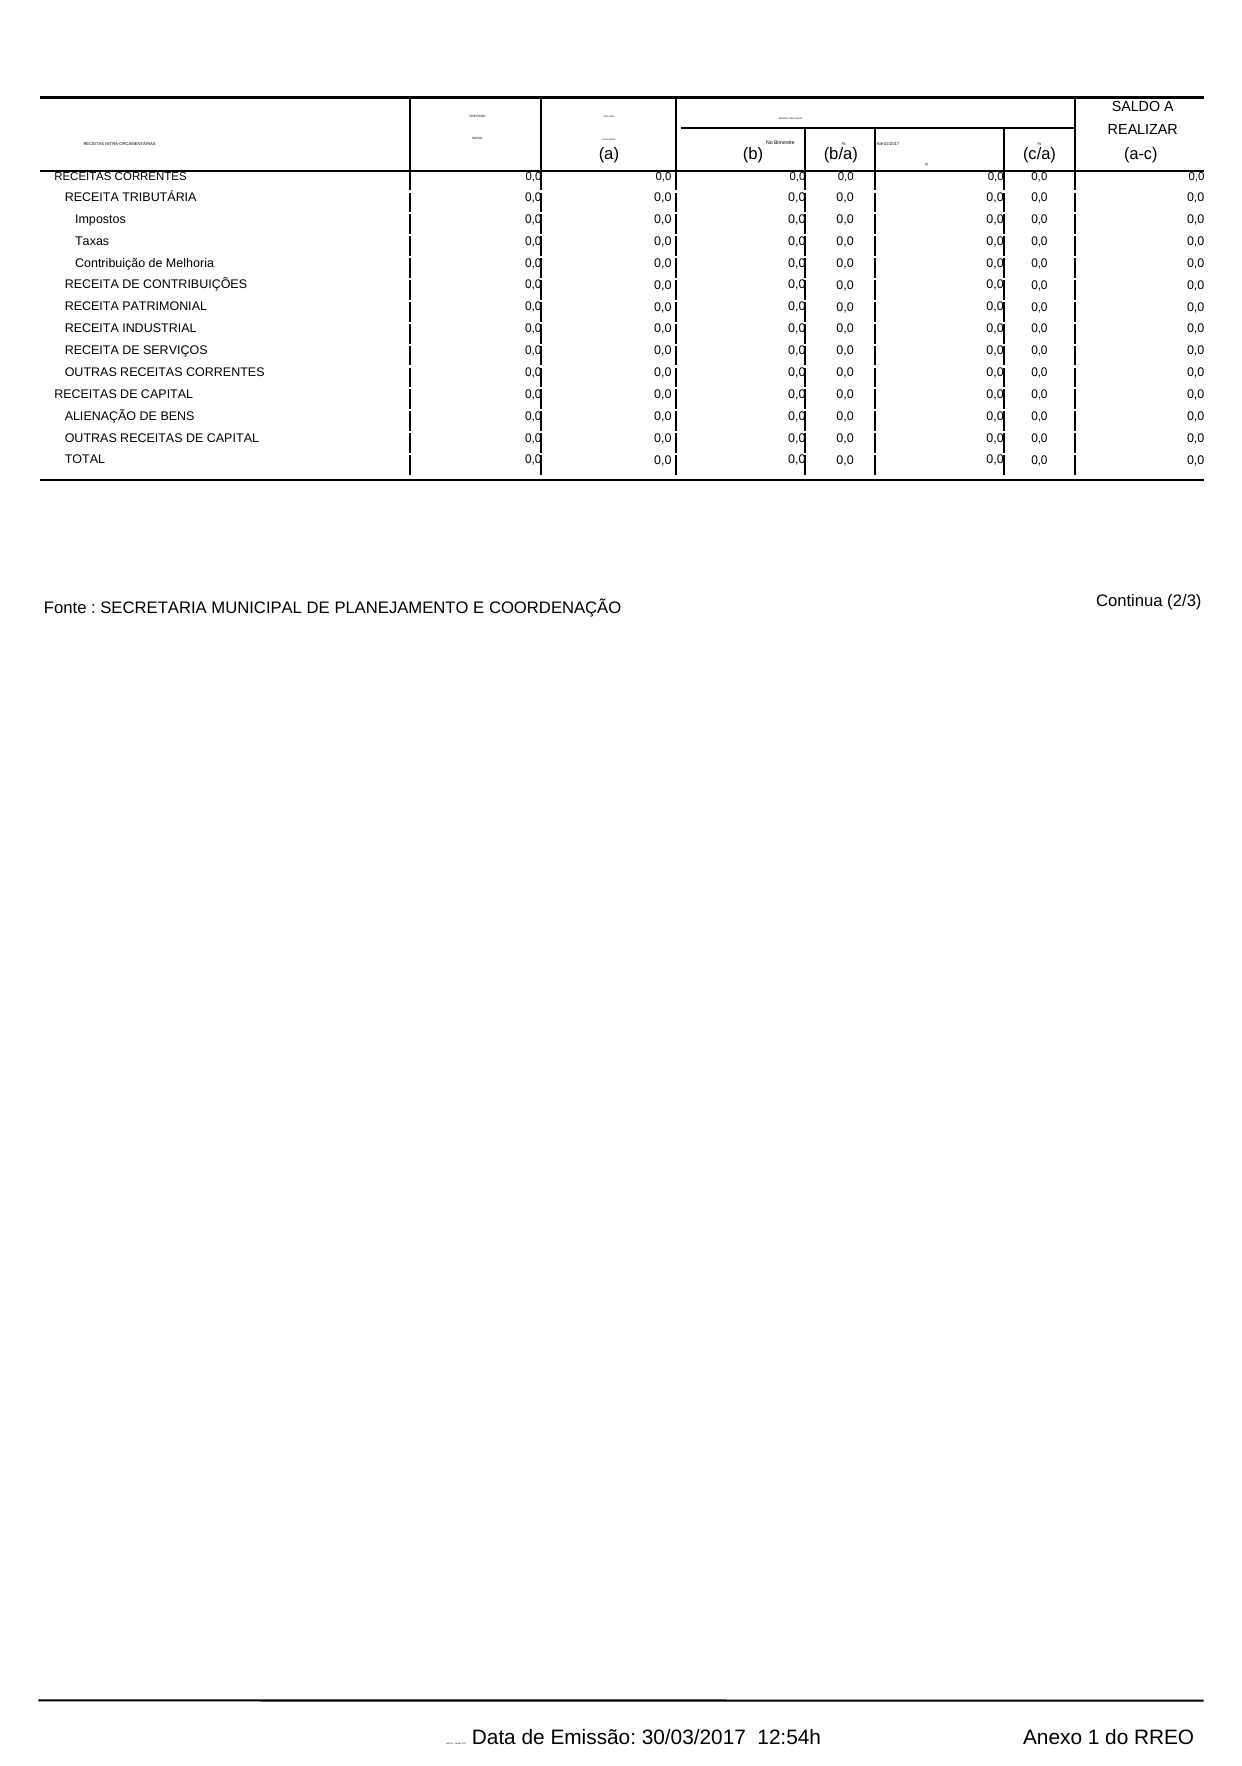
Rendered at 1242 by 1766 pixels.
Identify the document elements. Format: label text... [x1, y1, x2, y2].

table_cell [876, 226, 977, 234]
table_cell [677, 127, 681, 137]
table_cell 0,0 [517, 401, 541, 423]
table_cell [1005, 291, 1074, 300]
table_cell [1076, 335, 1204, 343]
table_cell [875, 475, 977, 479]
table_cell 0,0 [542, 346, 675, 357]
table_cell 0,0 [681, 423, 805, 444]
table_cell [542, 357, 675, 365]
table_cell 0,0 [542, 433, 675, 444]
table_cell [876, 335, 977, 343]
table_cell 0,0 [1076, 433, 1204, 444]
table_cell 0,0 [1005, 236, 1074, 248]
table_header [542, 99, 675, 114]
table_cell 0,0 [1005, 411, 1074, 423]
table_cell 0,0 [681, 357, 805, 379]
table_cell [411, 146, 517, 163]
table_cell [681, 120, 805, 127]
table_cell 0,0 [977, 291, 1003, 313]
table_cell [876, 236, 977, 248]
table_cell 0,0 [517, 357, 541, 379]
table_cell 0,0 [806, 433, 874, 444]
table_cell [876, 214, 977, 226]
table_cell 0,0 [806, 258, 874, 269]
table_cell [1005, 357, 1074, 365]
table_cell [411, 313, 517, 322]
table_cell OUTRAS RECEITAS CORRENTES [40, 357, 410, 379]
table_cell 0,0 [1076, 193, 1204, 204]
table_cell [977, 466, 1003, 475]
table_cell 0,0 [806, 214, 874, 226]
table_cell 0,0 [1076, 302, 1204, 313]
table_cell 0,0 [681, 204, 805, 226]
table_cell [411, 324, 517, 335]
table_cell [411, 455, 517, 466]
table_cell [411, 389, 517, 401]
table_cell 0,0 [542, 302, 675, 313]
table_cell [517, 120, 540, 127]
table_cell 0,0 [1076, 455, 1204, 466]
table_cell [876, 129, 977, 137]
table_cell [805, 475, 874, 479]
table_cell [876, 280, 977, 291]
table_cell Contribuição de Melhoria [40, 248, 410, 269]
table_cell [411, 291, 517, 300]
table_cell [1076, 466, 1204, 475]
table_cell Impostos [40, 204, 410, 226]
table_cell 0,0 [1005, 368, 1074, 379]
table_cell 0,0 [681, 401, 805, 423]
table_cell [876, 346, 977, 357]
table_cell [542, 120, 675, 127]
table_cell [876, 248, 977, 256]
table_cell [681, 466, 804, 475]
table_cell [411, 236, 517, 248]
table_cell [411, 226, 517, 234]
table_cell RECEITAS INTRA-ORÇAMENTÁRIAS [40, 140, 409, 146]
table_cell [876, 291, 977, 300]
table_cell [411, 466, 517, 475]
table_cell [411, 172, 517, 182]
table_cell [411, 140, 517, 146]
table_cell RECEITA DE SERVIÇOS [40, 335, 410, 357]
table_cell [411, 445, 517, 453]
table_cell 0,0 [1076, 236, 1204, 248]
table_cell ALIENAÇÃO DE BENS [40, 401, 410, 423]
table_cell [411, 127, 517, 137]
table_cell 0,0 [806, 302, 874, 313]
table_cell [1005, 335, 1074, 343]
table_cell (b/a) [806, 146, 874, 163]
table_cell [410, 475, 517, 479]
table_cell [806, 423, 874, 431]
table_cell [40, 466, 409, 475]
table_cell 0,0 [517, 248, 541, 269]
table_cell [1005, 379, 1074, 387]
table_cell 0,0 [977, 379, 1003, 401]
table_cell 0,0 [1005, 280, 1074, 291]
table_cell [1004, 120, 1074, 127]
table_cell TOTAL [40, 445, 410, 466]
table_cell 0,0 [517, 291, 541, 313]
table_cell 0,0 [542, 214, 675, 226]
table_header [681, 99, 805, 114]
table_cell [411, 433, 517, 444]
table_cell [1004, 475, 1075, 479]
table_cell [977, 146, 1003, 163]
table_cell 0,0 [542, 411, 675, 423]
table_cell [677, 346, 681, 357]
table_cell [411, 270, 517, 278]
table_cell 0,0 [977, 423, 1003, 444]
table_cell [411, 258, 517, 269]
table_cell 0,0 [1005, 433, 1074, 444]
table_cell [876, 433, 977, 444]
table_cell [1005, 313, 1074, 322]
table_cell [806, 226, 874, 234]
table_cell [1076, 313, 1204, 322]
table_cell [977, 475, 1003, 479]
table_cell [806, 335, 874, 343]
table_cell 0,0 [806, 368, 874, 379]
table_cell 0,0 [806, 411, 874, 423]
table_cell (a-c) [1076, 146, 1204, 163]
table_cell [806, 204, 874, 212]
table_cell [1005, 423, 1074, 431]
table_cell [806, 270, 874, 278]
table_cell [677, 324, 681, 335]
table_cell [876, 379, 977, 387]
table_cell 0,0 [1076, 280, 1204, 291]
table_cell 0,0 [681, 335, 805, 357]
table_cell [542, 204, 675, 212]
table_cell [411, 280, 517, 291]
table_cell [876, 466, 977, 475]
table_cell [977, 120, 1003, 127]
table_cell [806, 129, 874, 137]
table_header [805, 99, 874, 114]
table_cell 0,0 [1005, 258, 1074, 269]
table_cell Até 02/2017 [876, 140, 977, 146]
table_cell 0,0 [1076, 214, 1204, 226]
table_cell [411, 120, 517, 127]
table_cell 0,0 [542, 236, 675, 248]
table_cell [677, 411, 681, 423]
table_cell 0,0 [1005, 214, 1074, 226]
table_cell [542, 445, 675, 453]
table_cell [411, 357, 517, 365]
table_cell [1076, 204, 1204, 212]
table_cell 0,0 [977, 182, 1003, 204]
table_cell [542, 226, 675, 234]
table_cell 0,0 [542, 368, 675, 379]
table_cell [411, 302, 517, 313]
text SIGFIS - Versão 2017 Data de Emissão: 30/03/2017 12:54h Anexo 1 do RREO [446, 1725, 1198, 1749]
table_cell [40, 120, 409, 127]
table_cell 0,0 [806, 280, 874, 291]
table_cell 0,0 [681, 226, 805, 248]
table_cell [411, 204, 517, 212]
table_cell [1005, 226, 1074, 234]
table_cell RECEITA TRIBUTÁRIA [40, 182, 410, 204]
table_cell [806, 182, 874, 190]
table_cell 0,0 [1076, 258, 1204, 269]
table_cell 0,0 [1005, 324, 1074, 335]
table_cell [1005, 248, 1074, 256]
table_cell [517, 466, 540, 475]
table_cell [411, 193, 517, 204]
table_cell [805, 120, 874, 127]
table_cell [411, 401, 517, 409]
table_cell [411, 411, 517, 423]
table_cell 0,0 [806, 324, 874, 335]
table_cell [411, 379, 517, 387]
table_cell [677, 236, 681, 248]
table_cell REALIZAR [1076, 120, 1204, 137]
table_cell [542, 140, 675, 146]
table_cell [677, 193, 681, 204]
table_cell [806, 313, 874, 322]
table_cell [876, 270, 977, 278]
table_cell [1076, 401, 1204, 409]
table_cell [542, 127, 675, 137]
table_cell 0,0 [542, 455, 675, 466]
table_cell [411, 214, 517, 226]
table_cell 0,0 [542, 258, 675, 269]
table_cell [875, 120, 977, 127]
table_cell 0,0 [517, 335, 541, 357]
table_cell 0,0 [977, 226, 1003, 248]
table_cell [542, 182, 675, 190]
table_cell 0,0 [681, 379, 805, 401]
table_cell RECEITA PATRIMONIAL [40, 291, 410, 313]
table_cell 0,0 [681, 291, 805, 313]
table_cell [806, 401, 874, 409]
table_cell [542, 466, 675, 475]
table_cell [806, 357, 874, 365]
table_header [1004, 99, 1074, 114]
table_cell RECEITAS CORRENTES [40, 172, 409, 182]
table_cell 0,0 [517, 172, 540, 182]
table_cell 0,0 [1076, 172, 1204, 182]
table_cell % [806, 140, 874, 146]
table_cell [806, 248, 874, 256]
table_cell 0,0 [517, 182, 541, 204]
table_cell [876, 389, 977, 401]
table_cell 0,0 [977, 204, 1003, 226]
table_cell [876, 302, 977, 313]
table_cell [40, 475, 410, 479]
table_cell OUTRAS RECEITAS DE CAPITAL [40, 423, 410, 444]
table_cell [542, 248, 675, 256]
table_cell [411, 368, 517, 379]
table_cell 0,0 [542, 324, 675, 335]
table_cell [677, 280, 681, 291]
table_cell 0,0 [1076, 324, 1204, 335]
table_cell [977, 140, 1003, 146]
text Fonte : SECRETARIA MUNICIPAL DE PLANEJAMENTO E COORDENAÇÃO Continua (2/3) [44, 591, 1204, 619]
table_cell [876, 368, 977, 379]
table_cell No Bimestre [681, 140, 804, 146]
table_header [875, 99, 977, 114]
table_cell 0,0 [681, 445, 805, 466]
table_cell [542, 335, 675, 343]
table_cell 0,0 [1076, 411, 1204, 423]
table_cell [806, 445, 874, 453]
table_cell [542, 291, 675, 300]
table_cell [876, 445, 977, 453]
table_cell 0,0 [977, 401, 1003, 423]
table_cell 0,0 [977, 248, 1003, 269]
table_cell 0,0 [806, 236, 874, 248]
table_cell 0,0 [806, 455, 874, 466]
table_cell [542, 313, 675, 322]
table_cell (b) [681, 146, 804, 163]
table_cell 0,0 [542, 280, 675, 291]
table_cell [40, 146, 409, 163]
table_cell [1076, 379, 1204, 387]
table_cell 0,0 [1076, 389, 1204, 401]
table_cell 0,0 [977, 335, 1003, 357]
table_cell 0,0 [977, 270, 1003, 291]
table_cell [1005, 445, 1074, 453]
table_cell [876, 455, 977, 466]
table_cell (c/a) [1005, 146, 1074, 163]
table_cell RECEITA DE CONTRIBUIÇÕES [40, 270, 410, 291]
table_cell (a) [542, 146, 675, 163]
table_cell [806, 466, 874, 475]
table_cell [1076, 140, 1204, 146]
table_cell [876, 172, 977, 182]
table_cell [876, 411, 977, 423]
table_cell [411, 182, 517, 190]
table_cell [806, 379, 874, 387]
table_cell [876, 423, 977, 431]
table_cell [40, 127, 409, 137]
table_cell 0,0 [977, 445, 1003, 466]
table_header SALDO A [1076, 99, 1204, 114]
table_cell % [1005, 140, 1074, 146]
table_cell [411, 335, 517, 343]
table_cell 0,0 [681, 182, 805, 204]
table_cell [411, 423, 517, 431]
table_cell 0,0 [517, 379, 541, 401]
table_cell [677, 214, 681, 226]
table_cell 0,0 [1005, 346, 1074, 357]
table_cell 0,0 [681, 172, 804, 182]
table_cell [1076, 182, 1204, 190]
table_header [411, 99, 517, 114]
table_cell [542, 423, 675, 431]
table_cell [411, 346, 517, 357]
table_cell [677, 455, 681, 466]
table_cell [681, 129, 804, 137]
table_cell [542, 270, 675, 278]
table_cell [876, 258, 977, 269]
table_cell [876, 401, 977, 409]
table_cell [542, 379, 675, 387]
table_header [517, 99, 540, 114]
table_cell RECEITA INDUSTRIAL [40, 313, 410, 335]
table_cell [1075, 475, 1204, 479]
table_cell 0,0 [681, 270, 805, 291]
table_cell 0,0 [977, 357, 1003, 379]
table_cell 0,0 [1076, 346, 1204, 357]
table_cell 0,0 [1005, 455, 1074, 466]
table_cell [677, 146, 681, 163]
table_cell [1076, 226, 1204, 234]
table_cell [1076, 445, 1204, 453]
table_cell Taxas [40, 226, 410, 248]
table_cell [1005, 204, 1074, 212]
table_cell [517, 475, 541, 479]
table_cell 0,0 [806, 389, 874, 401]
table_cell 0,0 [542, 193, 675, 204]
table_cell [677, 389, 681, 401]
table_header [677, 99, 681, 114]
table_cell [1005, 129, 1074, 137]
table_cell [876, 313, 977, 322]
table_cell [876, 357, 977, 365]
table_header [977, 99, 1003, 114]
table_cell 0,0 [1005, 389, 1074, 401]
table_cell [681, 475, 805, 479]
table_header [40, 99, 409, 114]
table_cell [1076, 423, 1204, 431]
table_cell [1005, 401, 1074, 409]
table_cell 0,0 [681, 248, 805, 269]
table_cell [677, 302, 681, 313]
table_cell 0,0 [1005, 193, 1074, 204]
table_cell RECEITAS DE CAPITAL [40, 379, 410, 401]
table_cell [542, 401, 675, 409]
table_cell 0,0 [1005, 302, 1074, 313]
table_cell [806, 291, 874, 300]
table_cell 0,0 [977, 172, 1003, 182]
table_cell [517, 140, 540, 146]
table_cell [1076, 248, 1204, 256]
table_cell [677, 258, 681, 269]
table_cell 0,0 [806, 346, 874, 357]
table_cell [977, 129, 1003, 137]
table_cell 0,0 [542, 172, 675, 182]
table_cell [1076, 270, 1204, 278]
table_cell [677, 433, 681, 444]
table_cell [876, 146, 977, 163]
table_cell [876, 193, 977, 204]
table_cell 0,0 [681, 313, 805, 335]
table_cell [1005, 182, 1074, 190]
table_cell 0,0 [517, 313, 541, 335]
table_cell [677, 368, 681, 379]
table_cell 0,0 [806, 172, 874, 182]
table_cell 0,0 [517, 226, 541, 248]
table_cell 0,0 [1076, 368, 1204, 379]
table_cell [517, 146, 540, 163]
table_cell [1005, 466, 1074, 475]
table_cell 0,0 [517, 445, 541, 466]
table_cell 0,0 [517, 423, 541, 444]
table_cell [1005, 270, 1074, 278]
table_cell 0,0 [977, 313, 1003, 335]
table_cell 0,0 [517, 204, 541, 226]
table_cell [1076, 291, 1204, 300]
table_cell [876, 204, 977, 212]
table_cell 0,0 [517, 270, 541, 291]
table_cell [411, 248, 517, 256]
table_cell 0,0 [806, 193, 874, 204]
table_cell [541, 475, 676, 479]
table_cell [517, 127, 540, 137]
table_cell [876, 324, 977, 335]
table_cell [876, 182, 977, 190]
table_cell [677, 172, 681, 182]
table_cell [1076, 357, 1204, 365]
table_cell 0,0 [1005, 172, 1074, 182]
table_cell 0,0 [542, 389, 675, 401]
